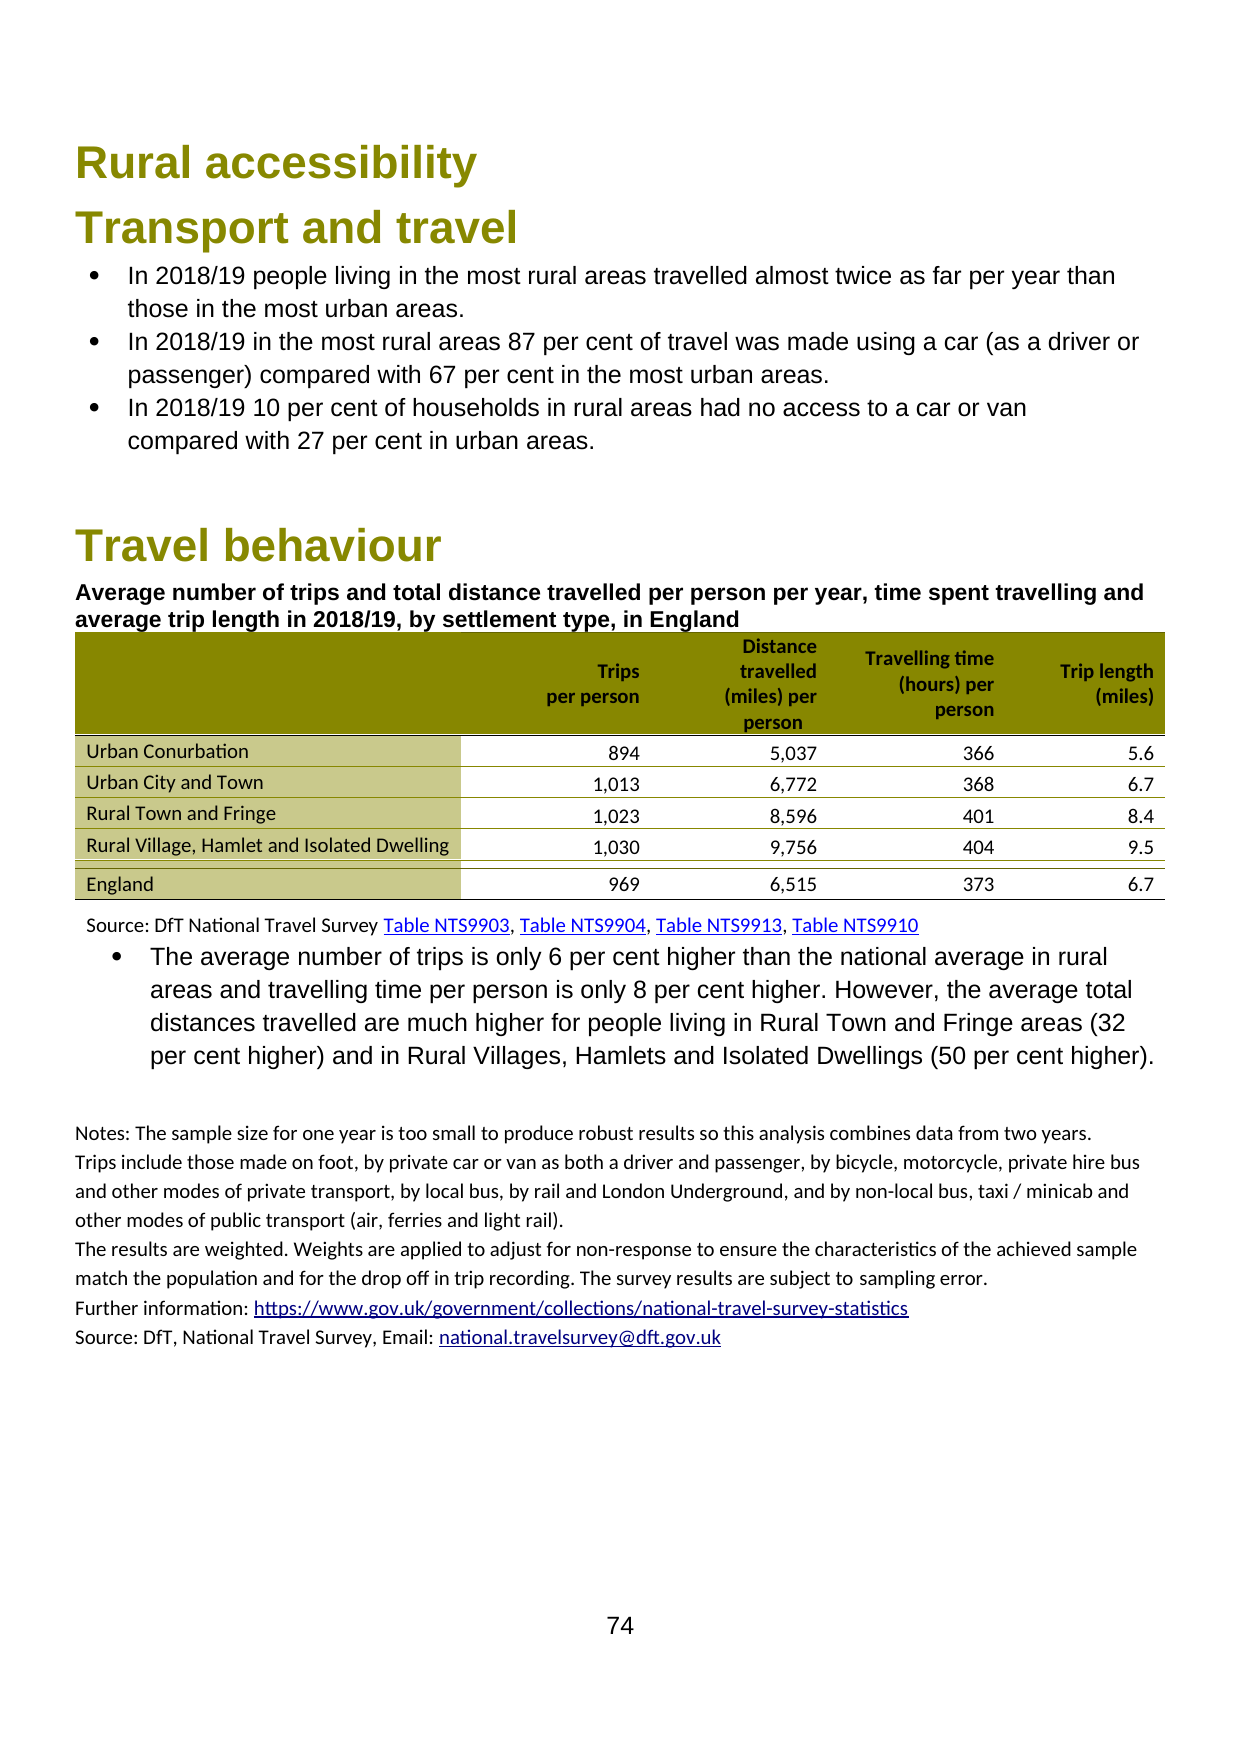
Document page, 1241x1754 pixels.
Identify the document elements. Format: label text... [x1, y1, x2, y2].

table_cell 9.5 [1005, 829, 1165, 859]
table_cell 6.7 [1005, 869, 1165, 899]
table_header Trips per person [461, 633, 651, 734]
table_cell Source: DfT National Travel Survey Table NTS9903, Table NTS9904, Table NTS9913, Table NTS9910 [75, 900, 1165, 942]
table_cell Rural Town and Fringe [75, 798, 461, 828]
table_cell 401 [828, 798, 1005, 828]
table_cell [461, 861, 651, 868]
table_header [75, 632, 461, 734]
table_cell 9,756 [651, 829, 828, 859]
table_cell 368 [828, 767, 1005, 797]
table_cell 8.4 [1005, 798, 1165, 828]
subtitle Rural accessibility [75, 135, 1165, 188]
table_header Distance travelled (miles) per person [651, 633, 828, 734]
table_cell 366 [828, 736, 1005, 766]
text Trips include those made on foot, by private car or van as both a driver and passenger, by bicycle, motorcycle, private hire bus and other modes of private transport, by local bus, by rail and London Underground, and by non-local bus, taxi / minicab and other modes of public transport (air, ferries and light rail). [75, 1149, 1165, 1233]
table_cell 8,596 [651, 798, 828, 828]
table_cell Urban Conurbation [75, 736, 461, 766]
list The average number of trips is only 6 per cent higher than the national average in rural areas and travelling time per person is only 8 per cent higher. However, the average total distances travelled are much higher for people living in Rural Town and Fringe areas (32 per cent higher) and in Rural Villages, Hamlets and Isolated Dwellings (50 per cent higher). [112, 942, 1165, 1070]
table_cell [1005, 861, 1165, 868]
table_cell 894 [461, 736, 651, 766]
table_cell 373 [828, 869, 1005, 899]
table_cell 404 [828, 829, 1005, 859]
table_cell 6,772 [651, 767, 828, 797]
list In 2018/19 10 per cent of households in rural areas had no access to a car or van compared with 27 per cent in urban areas. [90, 393, 1144, 455]
table_header Trip length (miles) [1005, 633, 1165, 734]
table_cell Urban City and Town [75, 767, 461, 797]
table_cell 969 [461, 869, 651, 899]
table_cell England [75, 869, 461, 899]
table_cell 5,037 [651, 736, 828, 766]
text Average number of trips and total distance travelled per person per year, time spent travelling and average trip length in 2018/19, by settlement type, in England [75, 579, 1165, 632]
table_cell [75, 861, 461, 868]
list In 2018/19 in the most rural areas 87 per cent of travel was made using a car (as a driver or passenger) compared with 67 per cent in the most urban areas. [90, 327, 1144, 389]
list In 2018/19 people living in the most rural areas travelled almost twice as far per year than those in the most urban areas. [90, 261, 1144, 323]
text Further information: https://www.gov.uk/government/collections/national-travel-survey-statistics [75, 1295, 1165, 1320]
text Travel behaviour [75, 519, 1165, 571]
table_cell 6,515 [651, 869, 828, 899]
subtitle Transport and travel [75, 201, 1165, 253]
table_cell 1,013 [461, 767, 651, 797]
table_cell [828, 861, 1005, 868]
table_cell [651, 861, 828, 868]
table_cell 5.6 [1005, 736, 1165, 766]
text Source: DfT, National Travel Survey, Email: national.travelsurvey@dft.gov.uk [75, 1324, 1165, 1349]
table_cell 1,023 [461, 798, 651, 828]
table_cell 1,030 [461, 829, 651, 859]
text The results are weighted. Weights are applied to adjust for non-response to ensure the characteristics of the achieved sample match the population and for the drop off in trip recording. The survey results are subject to sampling error. [75, 1236, 1165, 1291]
table_cell 6.7 [1005, 767, 1165, 797]
table_cell Rural Village, Hamlet and Isolated Dwelling [75, 829, 461, 859]
text Notes: The sample size for one year is too small to produce robust results so this analysis combines data from two years. [75, 1120, 1165, 1145]
table_header Travelling time (hours) per person [828, 633, 1005, 734]
